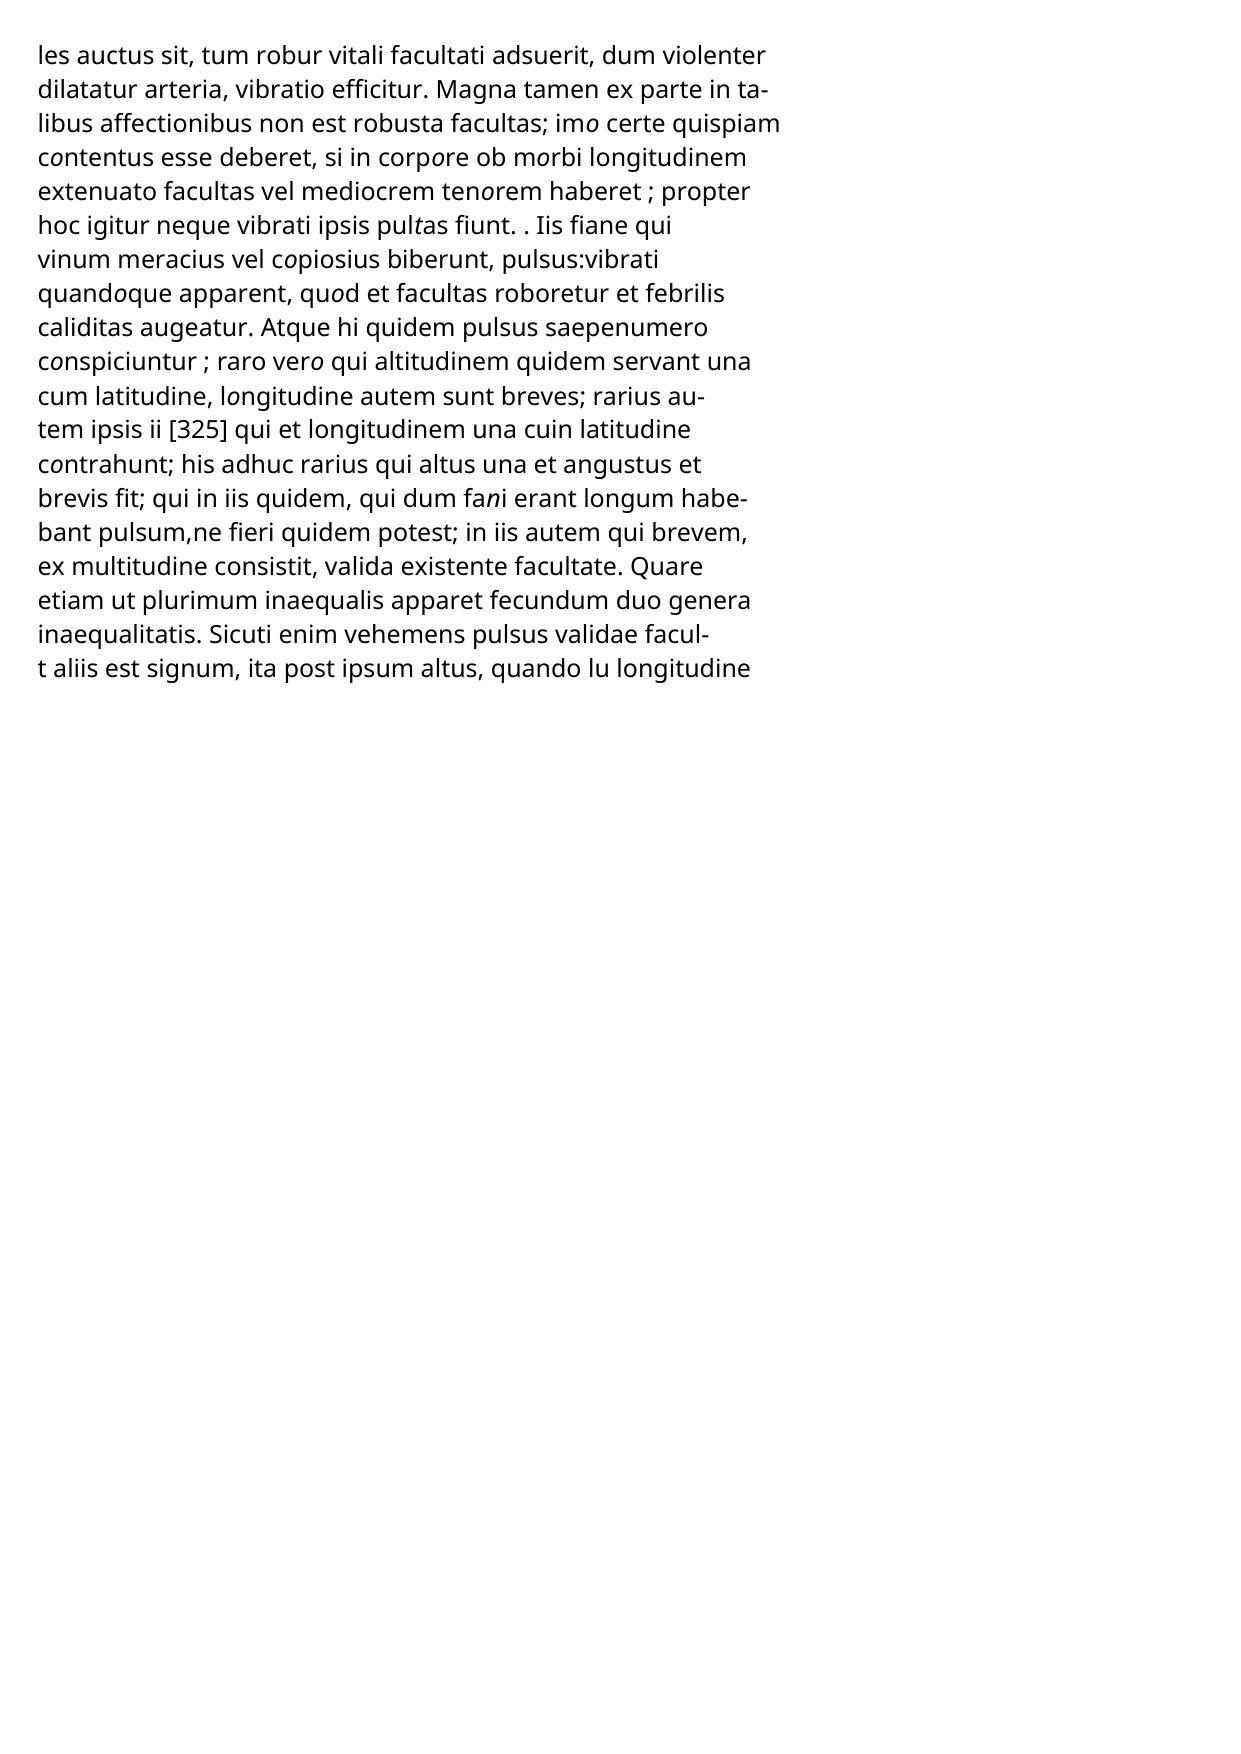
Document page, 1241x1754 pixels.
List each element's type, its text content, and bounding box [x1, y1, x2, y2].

text les auctus sit, tum robur vitali facultati adsuerit, dum violenter dilatatur arteria, vibratio efficitur. Magna tamen ex parte in ta- libus affectionibus non est robusta facultas; imo certe quispiam contentus esse deberet, si in corpore ob morbi longitudinem extenuato facultas vel mediocrem tenorem haberet ; propter hoc igitur neque vibrati ipsis pultas fiunt. . Iis fiane qui vinum meracius vel copiosius biberunt, pulsus:vibrati quandoque apparent, quod et facultas roboretur et febrilis caliditas augeatur. Atque hi quidem pulsus saepenumero conspiciuntur ; raro vero qui altitudinem quidem servant una cum latitudine, longitudine autem sunt breves; rarius au- tem ipsis ii [325] qui et longitudinem una cuin latitudine contrahunt; his adhuc rarius qui altus una et angustus et brevis fit; qui in iis quidem, qui dum fani erant longum habe- bant pulsum,ne fieri quidem potest; in iis autem qui brevem, ex multitudine consistit, valida existente facultate. Quare etiam ut plurimum inaequalis apparet fecundum duo genera inaequalitatis. Sicuti enim vehemens pulsus validae facul- t aliis est signum, ita post ipsum altus, quando lu longitudine [37, 37, 1203, 685]
